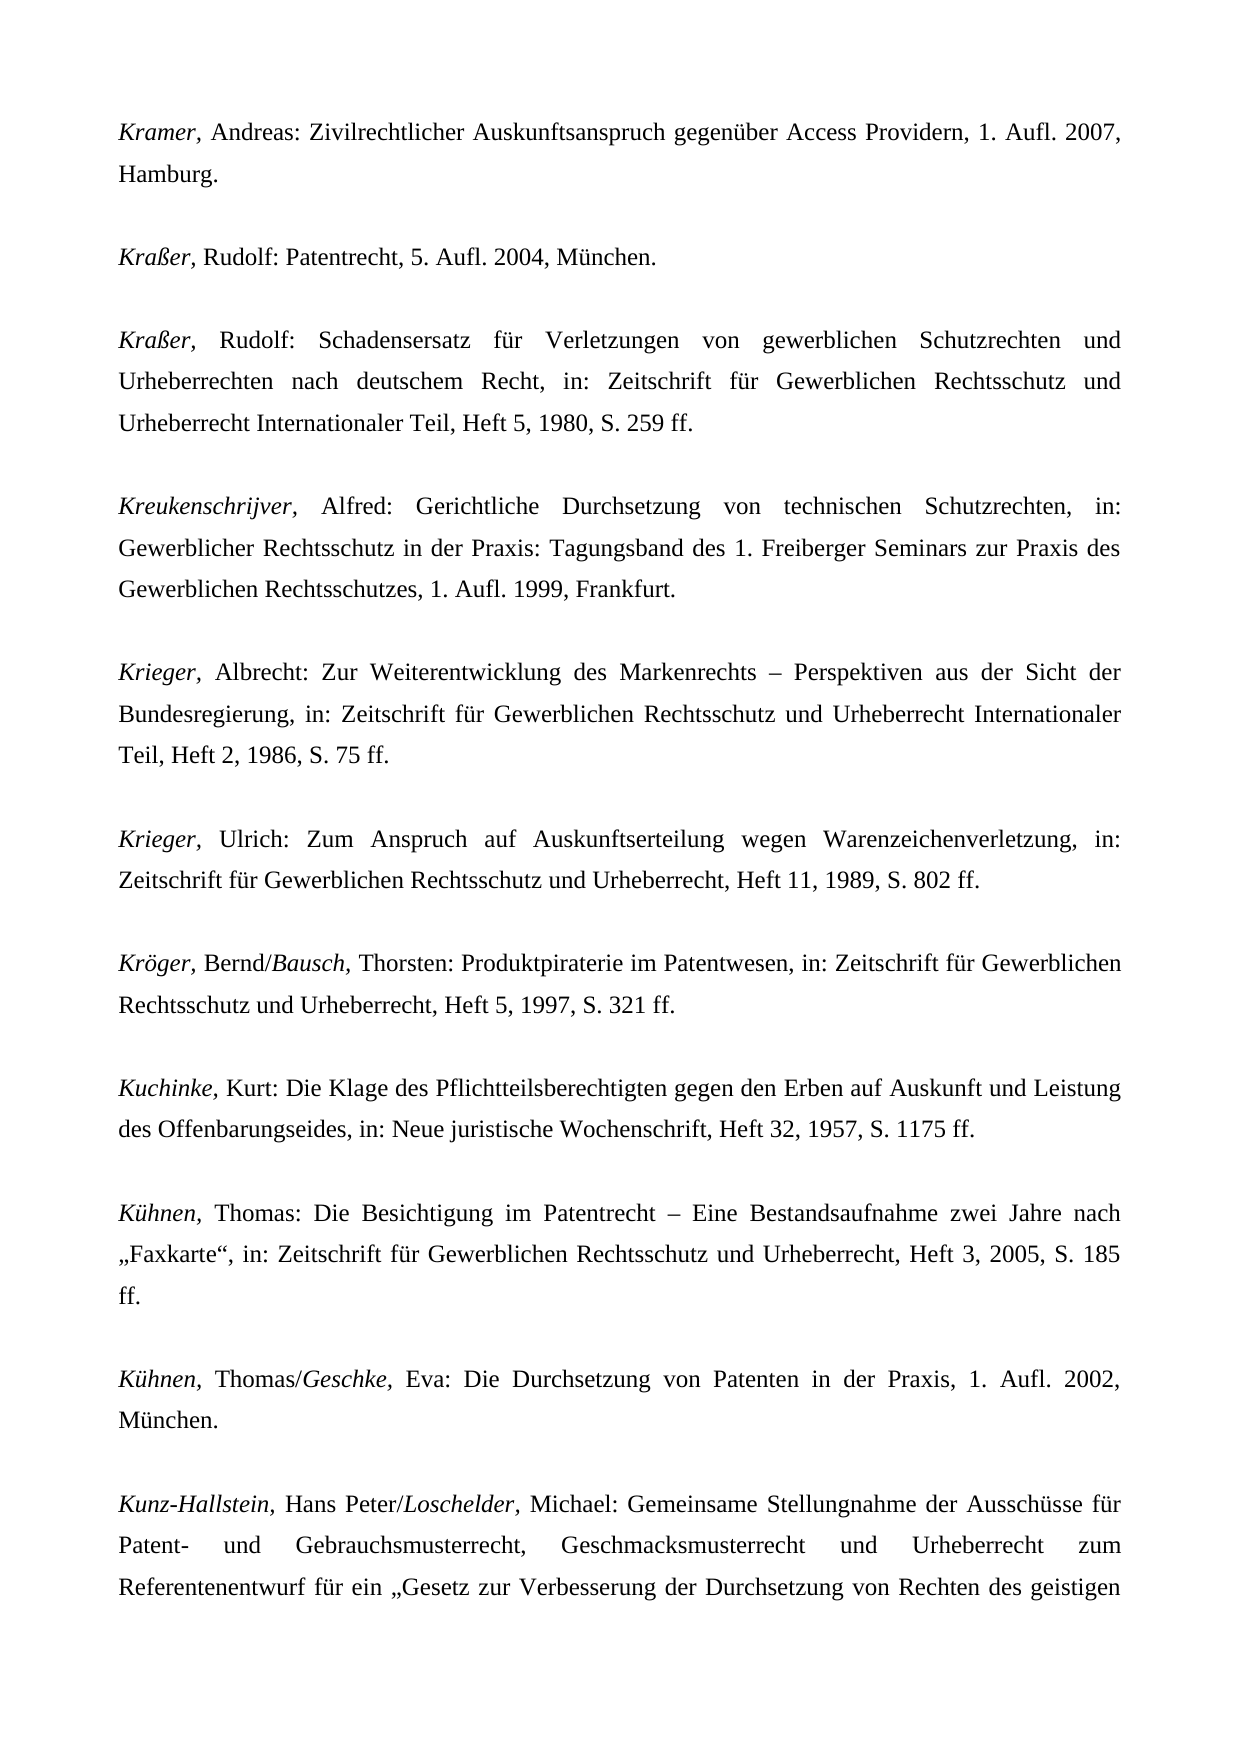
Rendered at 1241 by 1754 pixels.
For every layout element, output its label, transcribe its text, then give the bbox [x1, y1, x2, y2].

text Kuchinke, Kurt: Die Klage des Pflichtteilsberechtigten gegen den Erben auf Auskunft und Leistung des Offenbarungseides, in: Neue juristische Wochenschrift, Heft 32, 1957, S. 1175 ff. [118, 1074, 1122, 1143]
text Kreukenschrijver, Alfred: Gerichtliche Durchsetzung von technischen Schutzrechten, in: Gewerblicher Rechtsschutz in der Praxis: Tagungsband des 1. Freiberger Seminars zur Praxis des Gewerblichen Rechtsschutzes, 1. Aufl. 1999, Frankfurt. [118, 492, 1122, 603]
text Krieger, Albrecht: Zur Weiterentwicklung des Markenrechts – Perspektiven aus der Sicht der Bundesregierung, in: Zeitschrift für Gewerblichen Rechtsschutz und Urheberrecht Internationaler Teil, Heft 2, 1986, S. 75 ff. [118, 658, 1122, 769]
text Kunz-Hallstein, Hans Peter/Loschelder, Michael: Gemeinsame Stellungnahme der Ausschüsse für Patent- und Gebrauchsmusterrecht, Geschmacksmusterrecht und Urheberrecht zum Referentenentwurf für ein „Gesetz zur Verbesserung der Durchsetzung von Rechten des geistigen [118, 1490, 1122, 1601]
text Kühnen, Thomas/Geschke, Eva: Die Durchsetzung von Patenten in der Praxis, 1. Aufl. 2002, München. [118, 1365, 1122, 1434]
text Kraßer, Rudolf: Schadensersatz für Verletzungen von gewerblichen Schutzrechten und Urheberrechten nach deutschem Recht, in: Zeitschrift für Gewerblichen Rechtsschutz und Urheberrecht Internationaler Teil, Heft 5, 1980, S. 259 ff. [118, 326, 1122, 437]
text Krieger, Ulrich: Zum Anspruch auf Auskunftserteilung wegen Warenzeichenverletzung, in: Zeitschrift für Gewerblichen Rechtsschutz und Urheberrecht, Heft 11, 1989, S. 802 ff. [118, 825, 1122, 894]
text Kühnen, Thomas: Die Besichtigung im Patentrecht – Eine Bestandsaufnahme zwei Jahre nach „Faxkarte“, in: Zeitschrift für Gewerblichen Rechtsschutz und Urheberrecht, Heft 3, 2005, S. 185 ff. [118, 1199, 1122, 1309]
text Kraßer, Rudolf: Patentrecht, 5. Aufl. 2004, München. [118, 243, 1122, 271]
text Kröger, Bernd/Bausch, Thorsten: Produktpiraterie im Patentwesen, in: Zeitschrift für Gewerblichen Rechtsschutz und Urheberrecht, Heft 5, 1997, S. 321 ff. [118, 949, 1122, 1019]
text Kramer, Andreas: Zivilrechtlicher Auskunftsanspruch gegenüber Access Providern, 1. Aufl. 2007, Hamburg. [118, 118, 1122, 187]
